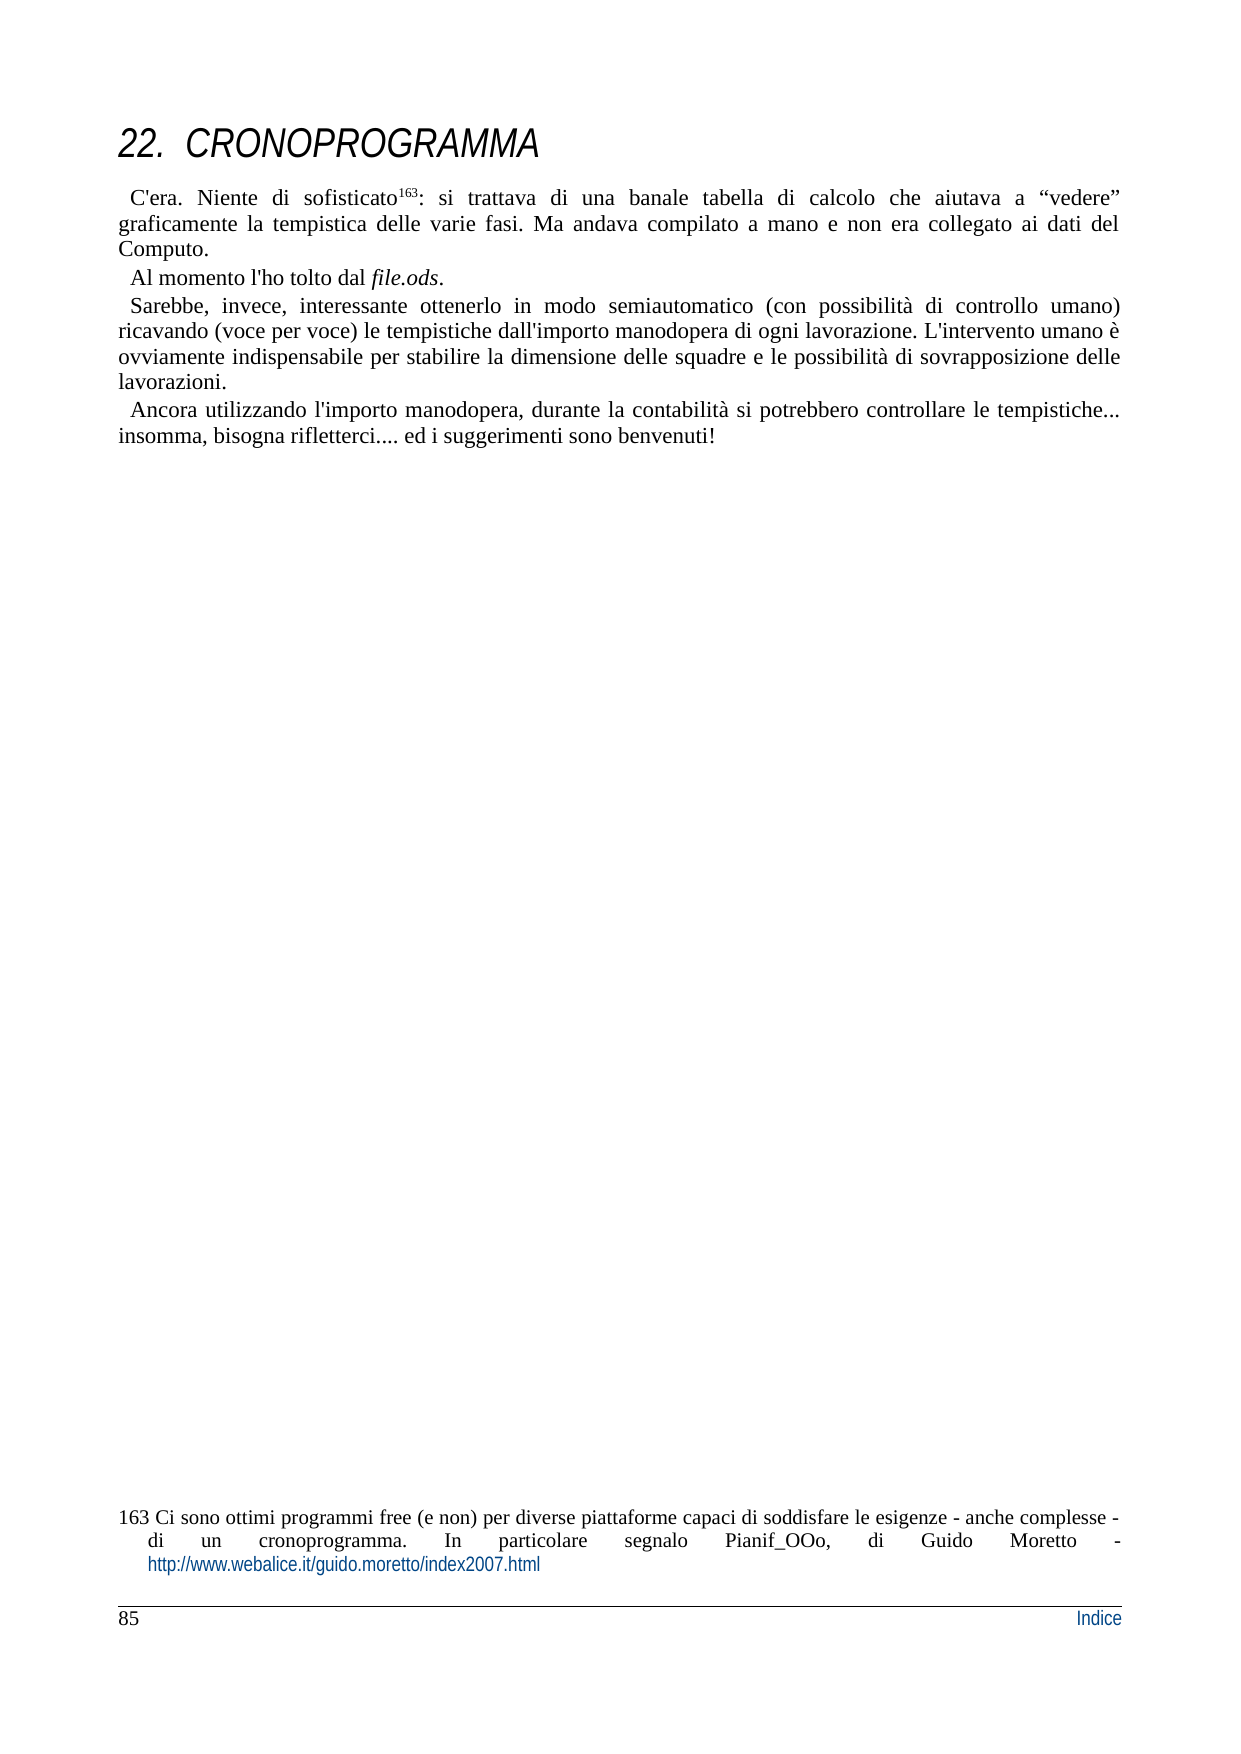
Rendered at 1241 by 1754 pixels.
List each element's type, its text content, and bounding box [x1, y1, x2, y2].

text Ci sono ottimi programmi free (e non) per diverse piattaforme capaci di soddisfare le esigenze - anche complesse - di un cronoprogramma. In particolare segnalo Pianif_OOo, di Guido Moretto - http://www.webalice.it/guido.moretto/index2007.html [118, 1506, 1122, 1576]
text Ancora utilizzando l'importo manodopera, durante la contabilità si potrebbero controllare le tempistiche... insomma, bisogna rifletterci.... ed i suggerimenti sono benvenuti! [118, 397, 1122, 448]
subtitle CRONOPROGRAMMA [118, 118, 1122, 166]
text Sarebbe, invece, interessante ottenerlo in modo semiautomatico (con possibilità di controllo umano) ricavando (voce per voce) le tempistiche dall'importo manodopera di ogni lavorazione. L'intervento umano è ovviamente indispensabile per stabilire la dimensione delle squadre e le possibilità di sovrapposizione delle lavorazioni. [118, 293, 1122, 394]
text Al momento l'ho tolto dal file.ods. [118, 264, 1122, 290]
text C'era. Niente di sofisticato: si trattava di una banale tabella di calcolo che aiutava a “vedere” graficamente la tempistica delle varie fasi. Ma andava compilato a mano e non era collegato ai dati del Computo. [118, 185, 1122, 262]
